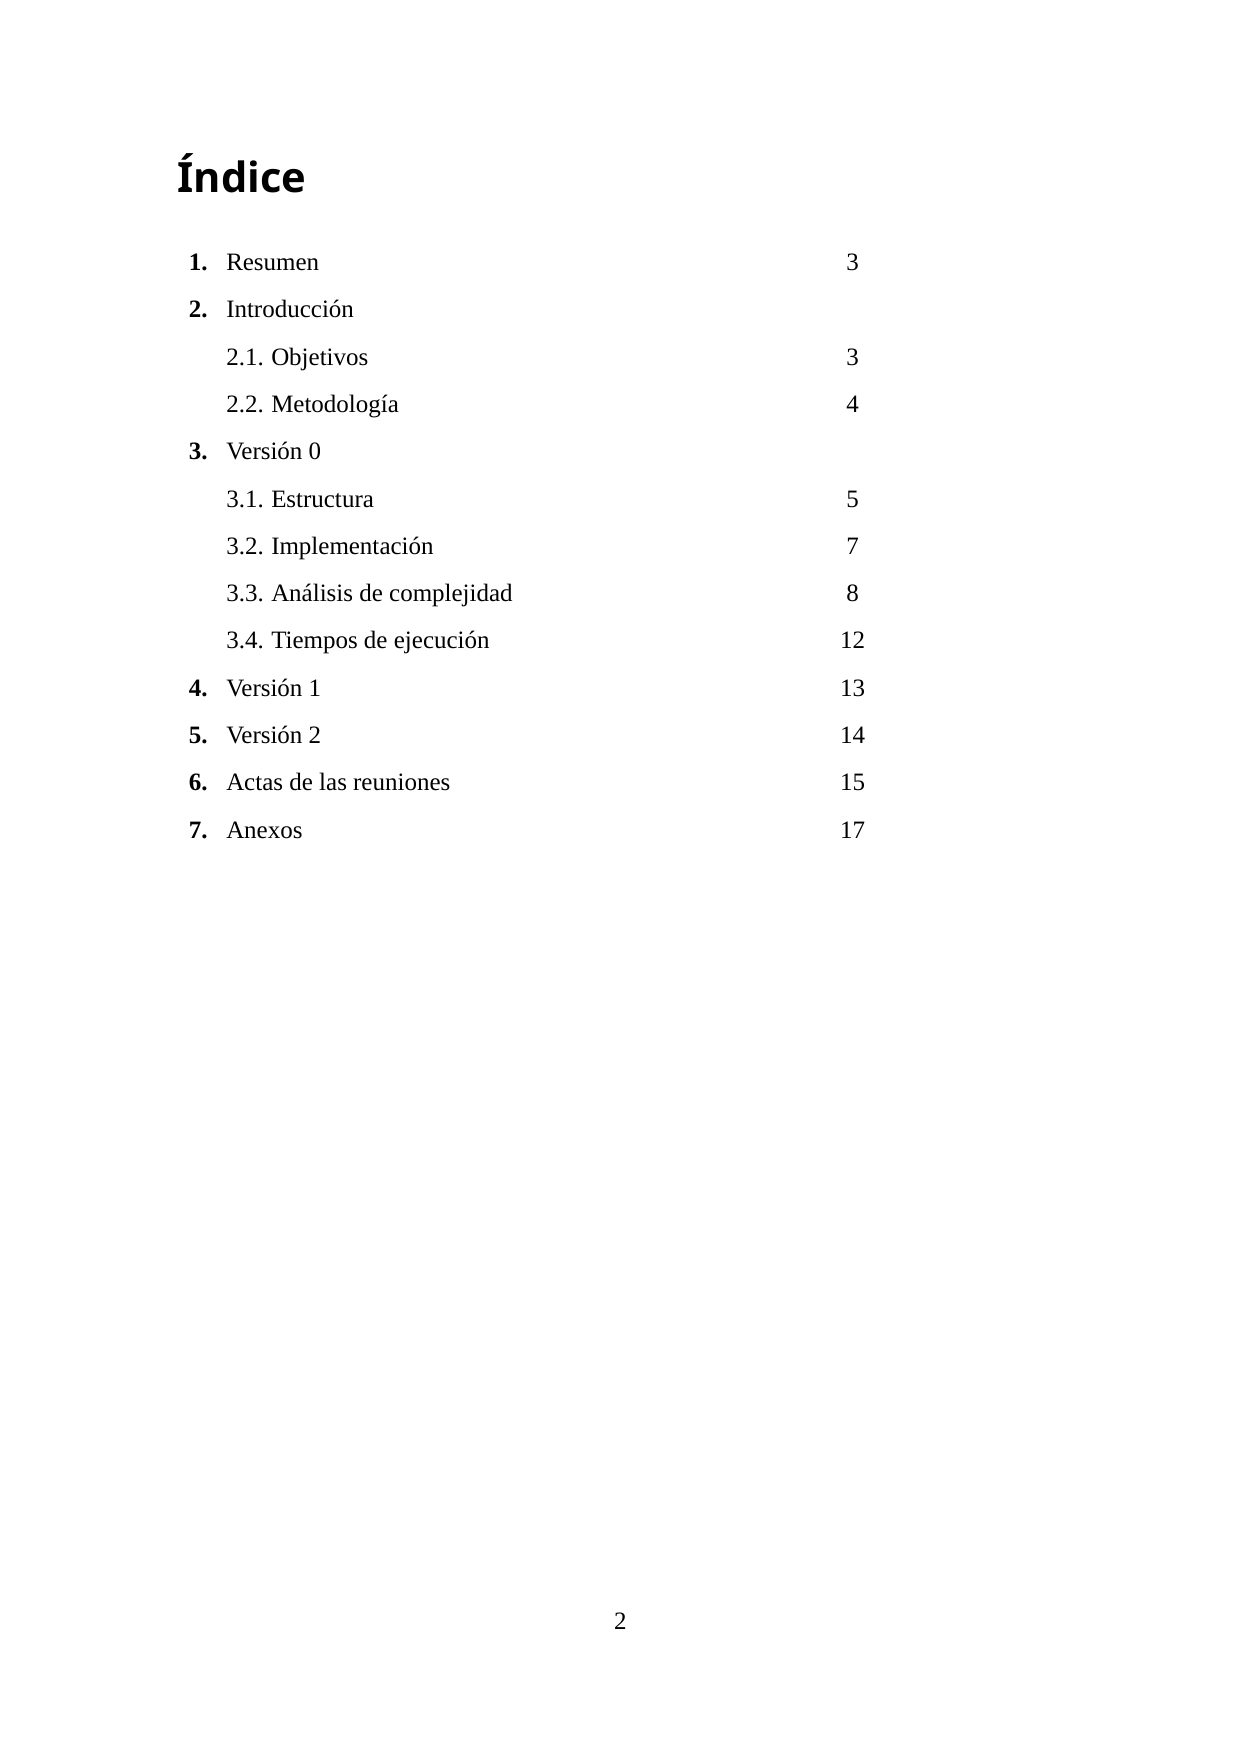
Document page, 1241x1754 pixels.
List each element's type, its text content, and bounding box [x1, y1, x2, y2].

table_cell 13 [628, 664, 1078, 711]
table_cell Introducción [177, 285, 627, 332]
table_cell Versión 0 [177, 427, 627, 474]
table_cell Estructura [177, 474, 627, 522]
table_cell Anexos [177, 805, 627, 853]
table_cell [628, 285, 1078, 332]
table_cell 14 [628, 711, 1078, 758]
table_cell 17 [628, 805, 1078, 853]
table_cell 7 [628, 522, 1078, 569]
table_cell Actas de las reuniones [177, 758, 627, 805]
table_cell Implementación [177, 522, 627, 569]
table_cell 5 [628, 474, 1078, 522]
table_cell 4 [628, 380, 1078, 427]
table_cell Versión 1 [177, 664, 627, 711]
table_cell [628, 427, 1078, 474]
table_cell 8 [628, 569, 1078, 616]
table_cell Objetivos [177, 333, 627, 380]
table_header Resumen [177, 238, 627, 285]
table_cell Tiempos de ejecución [177, 616, 627, 663]
table_cell 12 [628, 616, 1078, 663]
table_cell Versión 2 [177, 711, 627, 758]
table_cell 3 [628, 333, 1078, 380]
table_cell 15 [628, 758, 1078, 805]
text Índice [177, 148, 1063, 204]
table_cell Metodología [177, 380, 627, 427]
table_header 3 [628, 238, 1078, 285]
table_cell Análisis de complejidad [177, 569, 627, 616]
